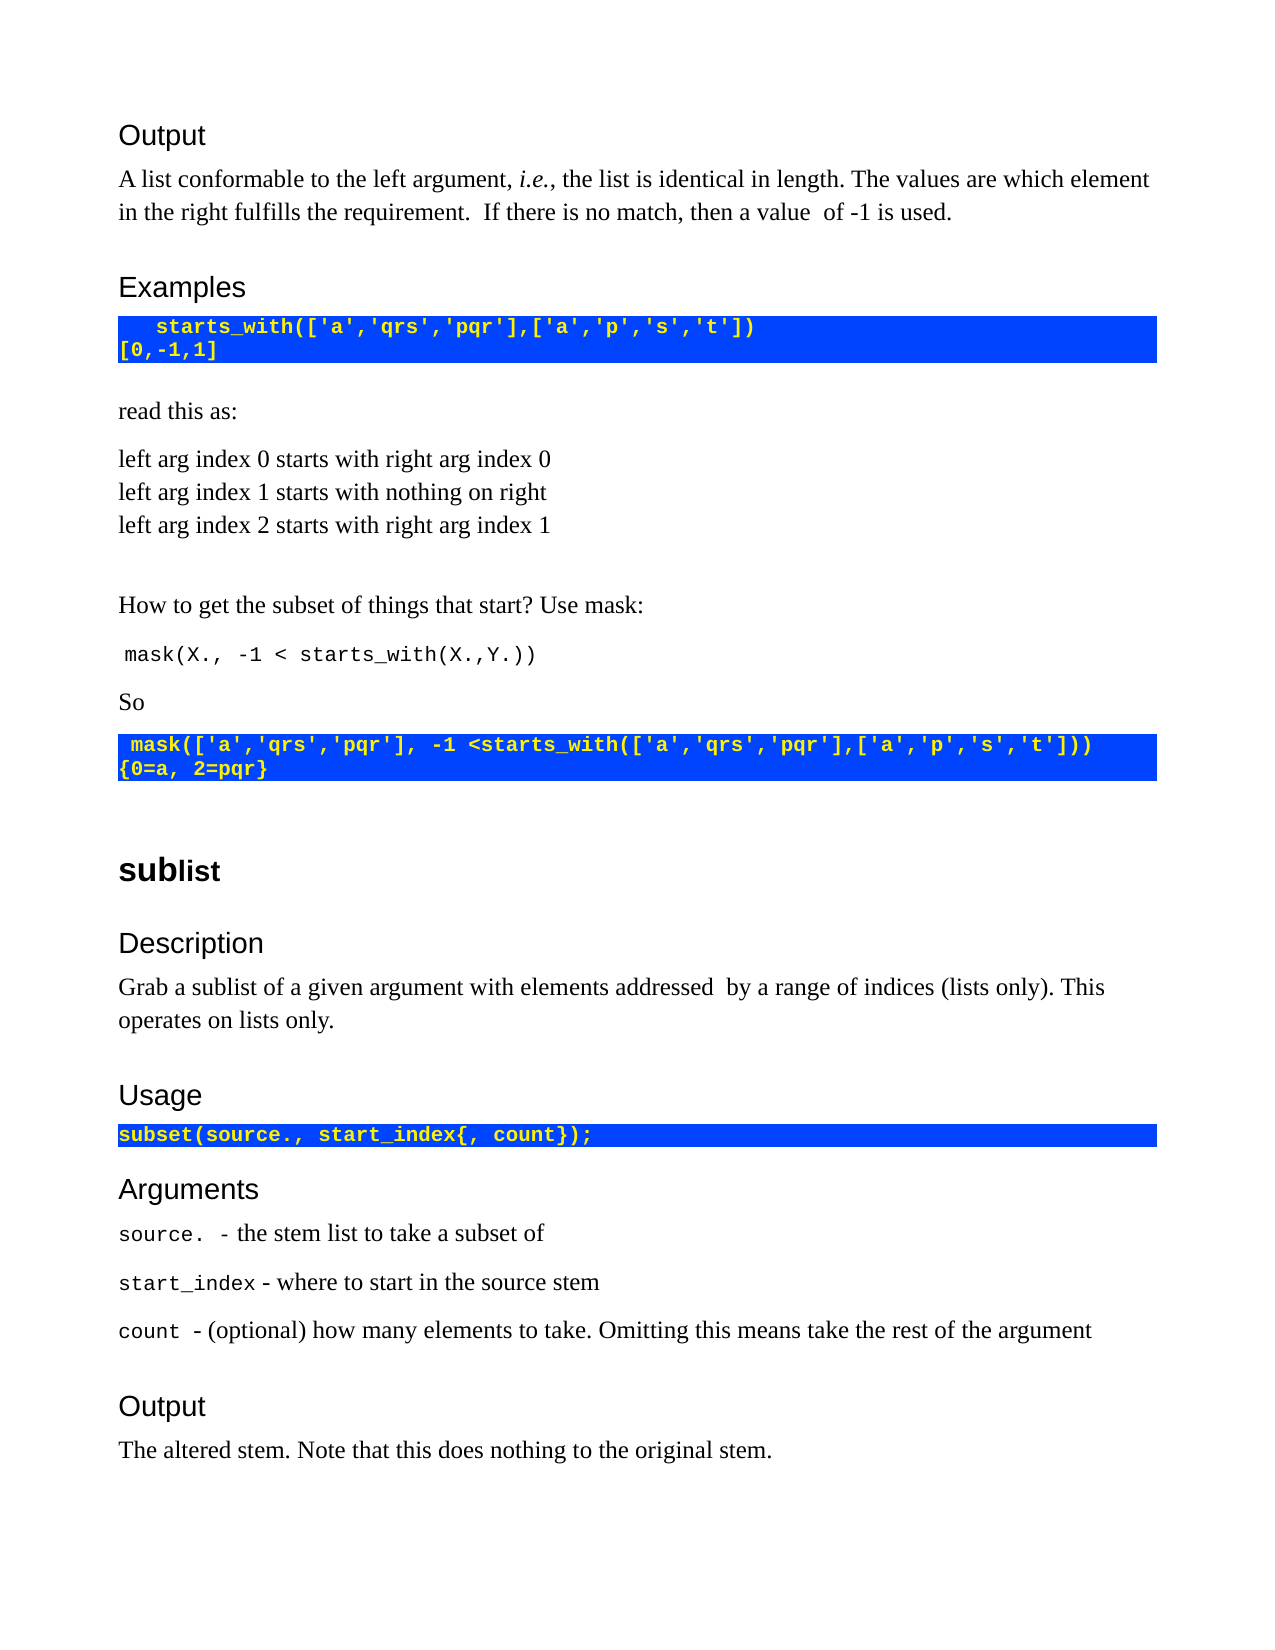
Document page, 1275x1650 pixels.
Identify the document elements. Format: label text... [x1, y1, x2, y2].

subtitle Examples [118, 270, 1157, 303]
text {0=a, 2=pqr} [118, 758, 1157, 781]
subtitle Usage [118, 1078, 1157, 1111]
subtitle Arguments [118, 1172, 1157, 1206]
text mask(['a','qrs','pqr'], -1 <starts_with(['a','qrs','pqr'],['a','p','s','t'])) [118, 734, 1157, 758]
text So [118, 687, 1157, 715]
subtitle Output [118, 1389, 1157, 1423]
text A list conformable to the left argument, i.e., the list is identical in length. The values are which element in the right fulfills the requirement. If there is no match, then a value of -1 is used. [118, 164, 1157, 226]
subtitle Description [118, 926, 1157, 959]
subtitle Output [118, 118, 1157, 152]
text starts_with(['a','qrs','pqr'],['a','p','s','t']) [118, 316, 1157, 339]
text count - (optional) how many elements to take. Omitting this means take the rest of the argument [118, 1316, 1157, 1345]
subtitle sublist [118, 850, 1157, 888]
text How to get the subset of things that start? Use mask: [118, 590, 1157, 619]
text The altered stem. Note that this does nothing to the original stem. [118, 1435, 1157, 1464]
text start_index - where to start in the source stem [118, 1267, 1157, 1297]
text source. - the stem list to take a subset of [118, 1218, 1157, 1248]
text subset(source., start_index{, count}); [118, 1124, 1157, 1147]
text [0,-1,1] [118, 339, 1157, 363]
text Grab a sublist of a given argument with elements addressed by a range of indices (lists only). This operates on lists only. [118, 972, 1157, 1034]
text mask(X., -1 < starts_with(X.,Y.)) [118, 638, 1157, 668]
text left arg index 0 starts with right arg index 0 left arg index 1 starts with nothing on right left arg index 2 starts with right arg index 1 [118, 444, 1157, 572]
text read this as: [118, 363, 1157, 425]
